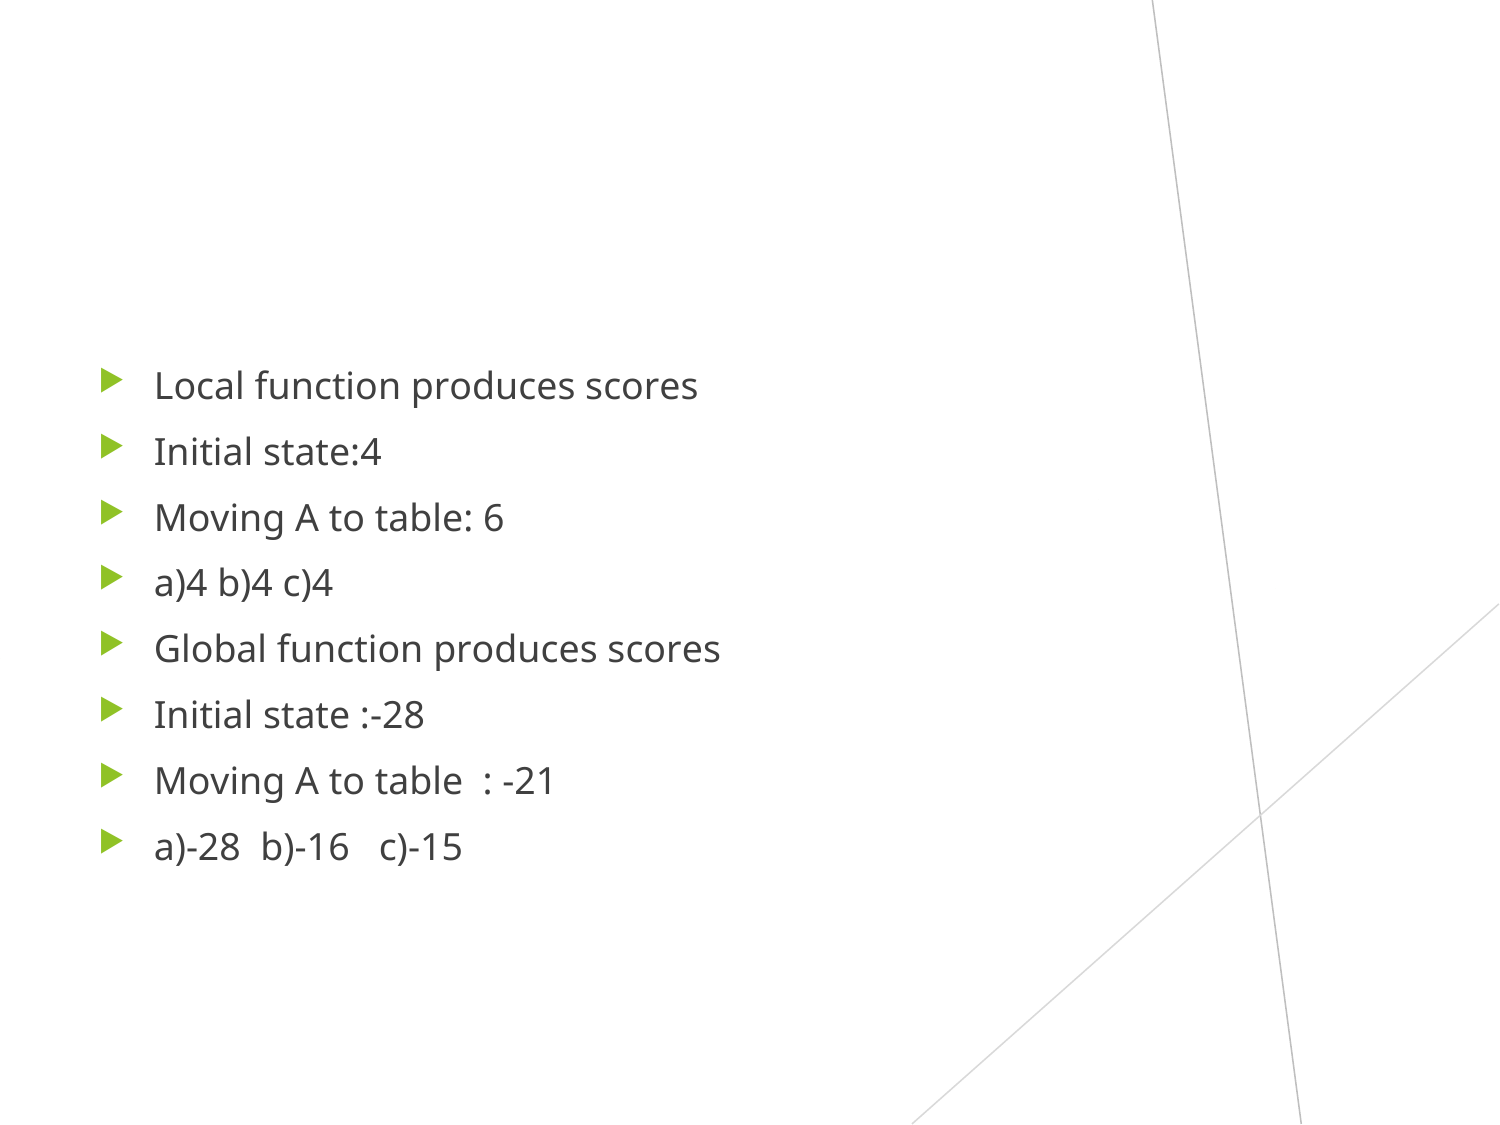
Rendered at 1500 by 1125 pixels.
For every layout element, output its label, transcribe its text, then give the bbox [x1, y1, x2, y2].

text_box Local function produces scores Initial state:4 Moving A to table: 6 a)4 b)4 c)4 Global function produces scores Initial state :-28 Moving A to table : -21 a)-28 b)-16 c)-15 [83, 354, 1141, 991]
